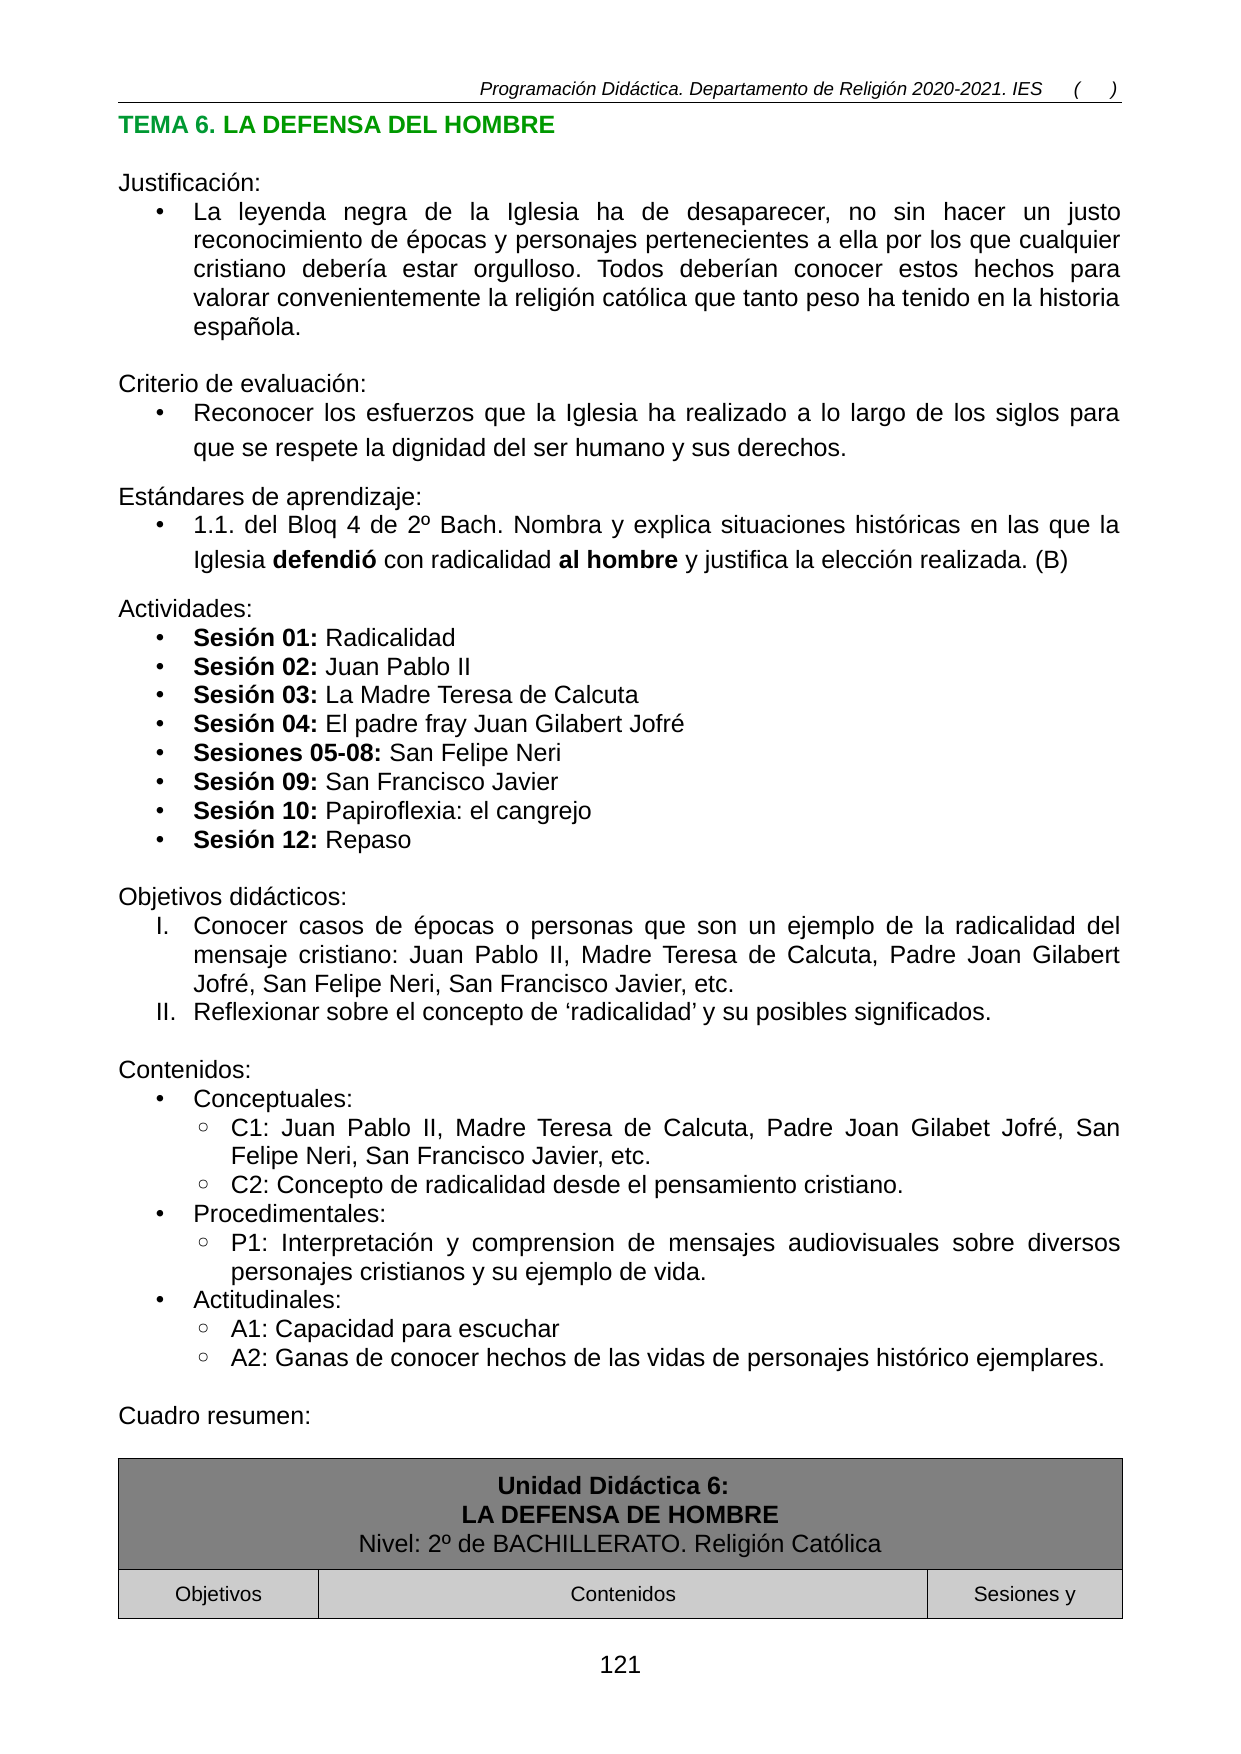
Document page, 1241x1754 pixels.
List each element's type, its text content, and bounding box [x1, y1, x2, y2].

list Actitudinales: [156, 1285, 1122, 1314]
text TEMA 6. LA DEFENSA DEL HOMBRE [118, 110, 1122, 139]
text Actividades: [118, 594, 1122, 623]
list Conceptuales: [156, 1084, 1122, 1112]
table_cell Contenidos [319, 1570, 927, 1618]
list Reconocer los esfuerzos que la Iglesia ha realizado a lo largo de los siglos para que se respete la dignidad del ser humano y sus derechos. [156, 398, 1122, 461]
list Sesión 12: Repaso [156, 825, 1122, 854]
list Sesión 02: Juan Pablo II [156, 652, 1122, 681]
text Cuadro resumen: [118, 1401, 1122, 1429]
list Reflexionar sobre el concepto de ‘radicalidad’ y su posibles significados. [156, 997, 1122, 1026]
list Sesión 10: Papiroflexia: el cangrejo [156, 796, 1122, 825]
list Sesiones 05-08: San Felipe Neri [156, 738, 1122, 767]
list Sesión 09: San Francisco Javier [156, 767, 1122, 796]
list Procedimentales: [156, 1199, 1122, 1228]
text Justificación: [118, 168, 1122, 197]
table_header Unidad Didáctica 6: LA DEFENSA DE HOMBRE Nivel: 2º de BACHILLERATO. Religión Católica [119, 1459, 1122, 1569]
list Conocer casos de épocas o personas que son un ejemplo de la radicalidad del mensaje cristiano: Juan Pablo II, Madre Teresa de Calcuta, Padre Joan Gilabert Jofré, San Felipe Neri, San Francisco Javier, etc. [156, 911, 1122, 997]
text Criterio de evaluación: [118, 369, 1122, 398]
list C1: Juan Pablo II, Madre Teresa de Calcuta, Padre Joan Gilabet Jofré, San Felipe Neri, San Francisco Javier, etc. [193, 1112, 1122, 1170]
list A2: Ganas de conocer hechos de las vidas de personajes histórico ejemplares. [193, 1343, 1122, 1372]
text Estándares de aprendizaje: [118, 482, 1122, 510]
text Objetivos didácticos: [118, 882, 1122, 911]
text Contenidos: [118, 1055, 1122, 1084]
list C2: Concepto de radicalidad desde el pensamiento cristiano. [193, 1170, 1122, 1199]
table_cell Objetivos [119, 1570, 318, 1618]
list A1: Capacidad para escuchar [193, 1314, 1122, 1343]
list Sesión 04: El padre fray Juan Gilabert Jofré [156, 709, 1122, 738]
list Sesión 03: La Madre Teresa de Calcuta [156, 681, 1122, 709]
list Sesión 01: Radicalidad [156, 623, 1122, 652]
list 1.1. del Bloq 4 de 2º Bach. Nombra y explica situaciones históricas en las que la Iglesia defendió con radicalidad al hombre y justifica la elección realizada. (B) [156, 510, 1122, 574]
list La leyenda negra de la Iglesia ha de desaparecer, no sin hacer un justo reconocimiento de épocas y personajes pertenecientes a ella por los que cualquier cristiano debería estar orgulloso. Todos deberían conocer estos hechos para valorar convenientemente la religión católica que tanto peso ha tenido en la historia española. [156, 197, 1122, 341]
table_cell Sesiones y [928, 1570, 1122, 1618]
list P1: Interpretación y comprension de mensajes audiovisuales sobre diversos personajes cristianos y su ejemplo de vida. [193, 1228, 1122, 1285]
